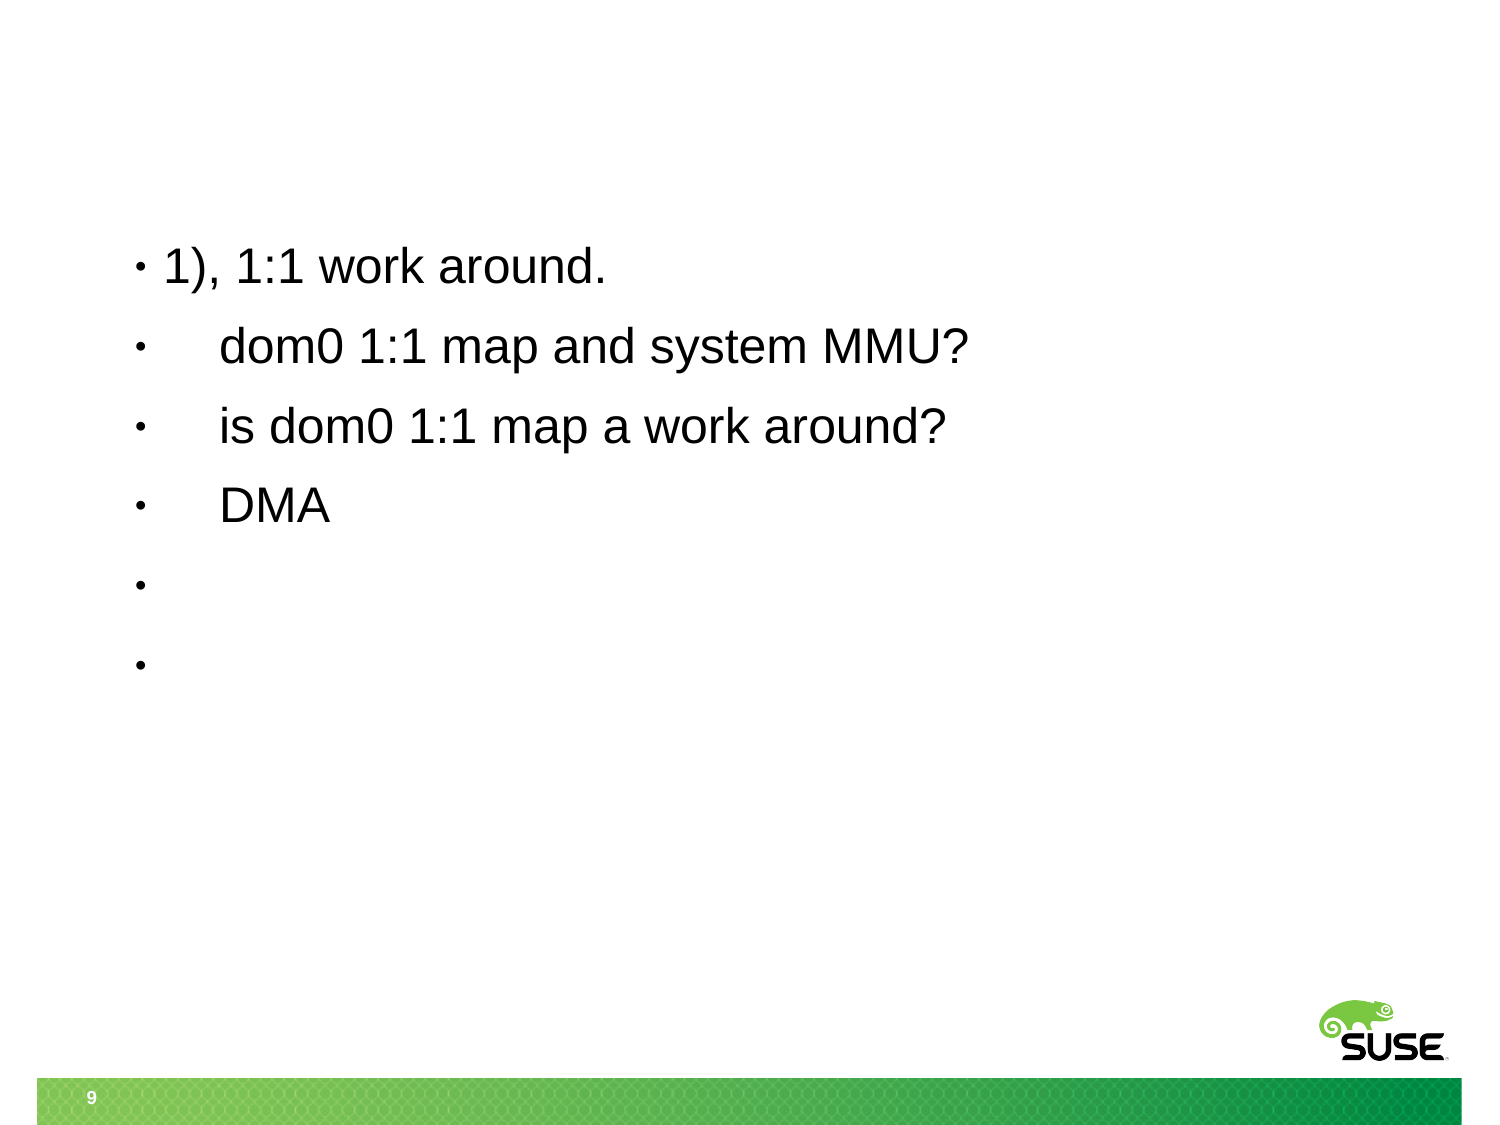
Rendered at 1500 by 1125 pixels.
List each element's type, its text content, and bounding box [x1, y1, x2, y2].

list 1), 1:1 work around. dom0 1:1 map and system MMU? is dom0 1:1 map a work around? DMA [135, 238, 1372, 892]
picture [37, 1078, 1462, 1125]
picture [1319, 1000, 1449, 1061]
